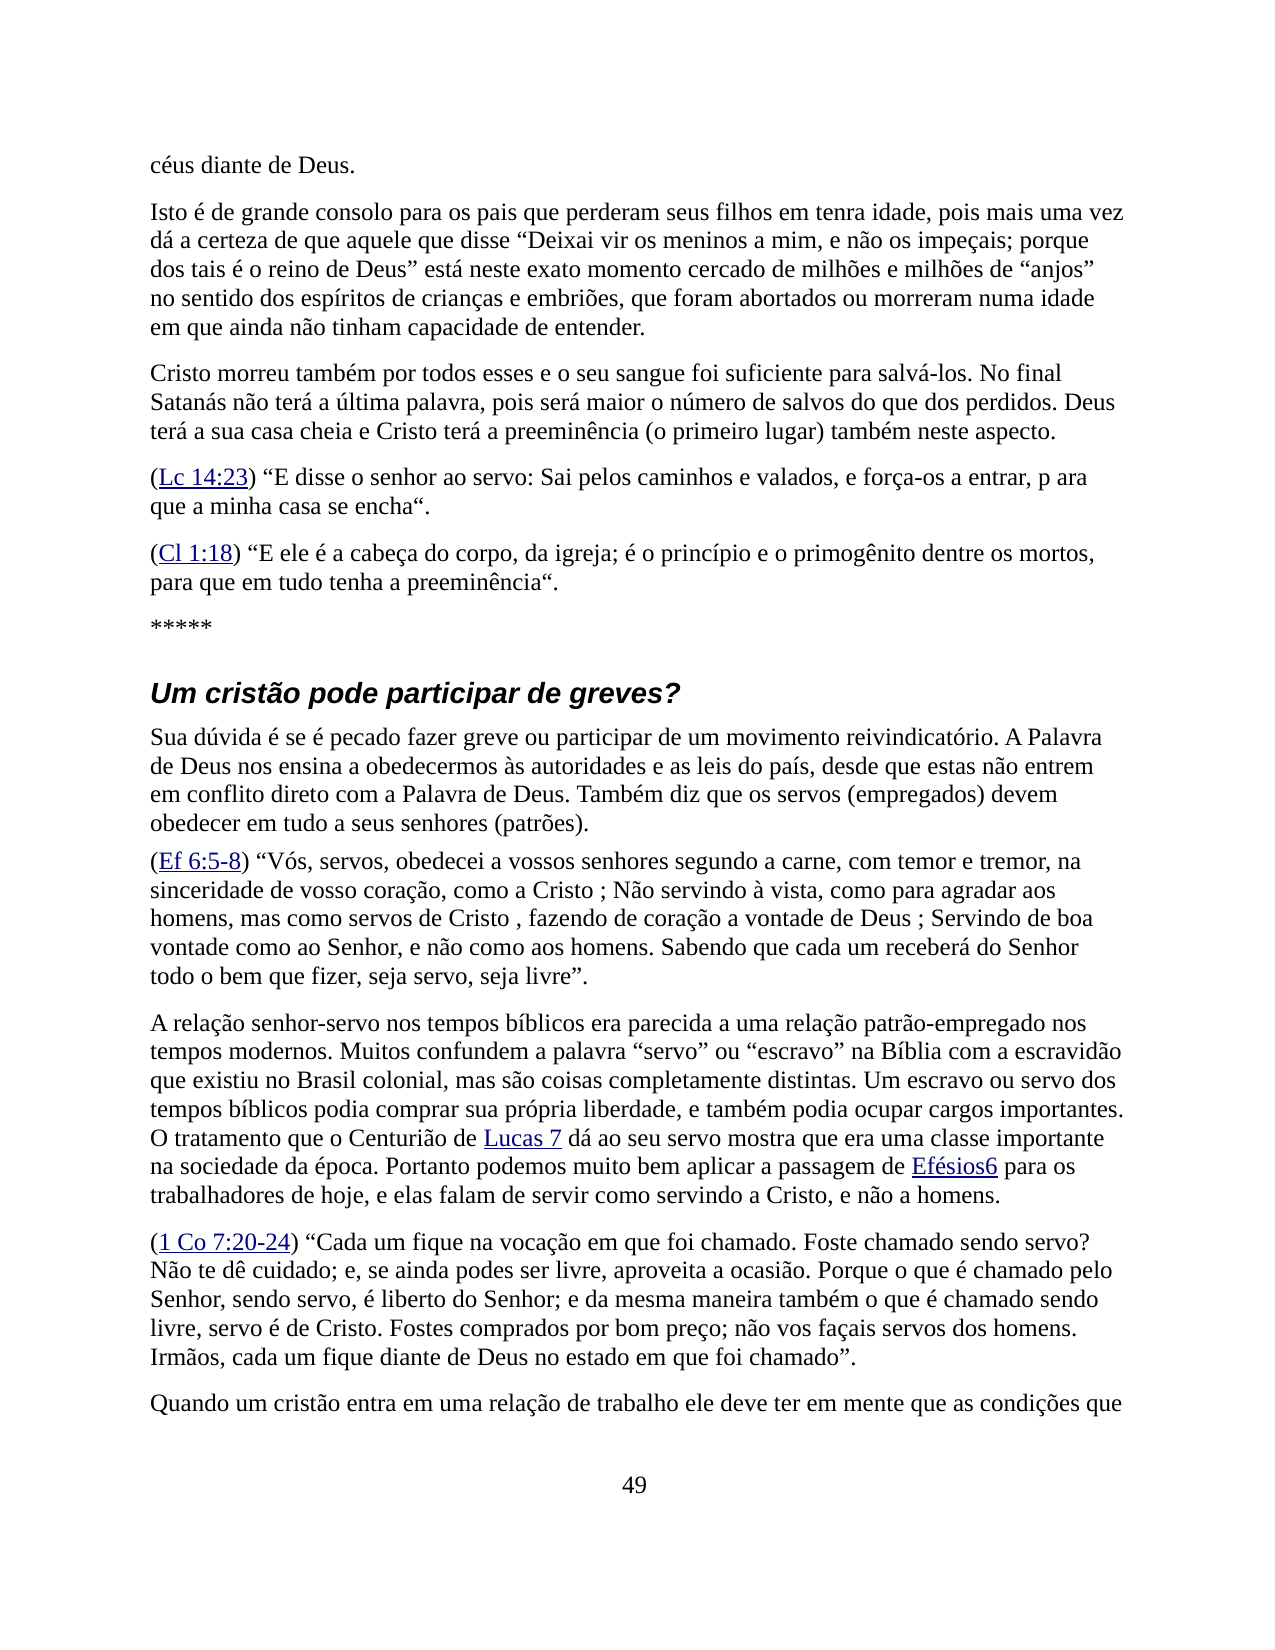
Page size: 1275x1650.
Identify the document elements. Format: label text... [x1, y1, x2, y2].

text A relação senhor-servo nos tempos bíblicos era parecida a uma relação patrão-empregado nos tempos modernos. Muitos confundem a palavra “servo” ou “escravo” na Bíblia com a escravidão que existiu no Brasil colonial, mas são coisas completamente distintas. Um escravo ou servo dos tempos bíblicos podia comprar sua própria liberdade, e também podia ocupar cargos importantes. O tratamento que o Centurião de Lucas 7 dá ao seu servo mostra que era uma classe importante na sociedade da época. Portanto podemos muito bem aplicar a passagem de Efésios6 para os trabalhadores de hoje, e elas falam de servir como servindo a Cristo, e não a homens. [150, 1008, 1125, 1209]
subtitle Um cristão pode participar de greves? [150, 676, 1125, 709]
text céus diante de Deus. [150, 150, 1125, 179]
text (Lc 14:23) “E disse o senhor ao servo: Sai pelos caminhos e valados, e força-os a entrar, p ara que a minha casa se encha“. [150, 462, 1125, 520]
text (Ef 6:5-8) “Vós, servos, obedecei a vossos senhores segundo a carne, com temor e tremor, na sinceridade de vosso coração, como a Cristo ; Não servindo à vista, como para agradar aos homens, mas como servos de Cristo , fazendo de coração a vontade de Deus ; Servindo de boa vontade como ao Senhor, e não como aos homens. Sabendo que cada um receberá do Senhor todo o bem que fizer, seja servo, seja livre”. [150, 846, 1125, 990]
text (1 Co 7:20-24) “Cada um fique na vocação em que foi chamado. Foste chamado sendo servo? Não te dê cuidado; e, se ainda podes ser livre, aproveita a ocasião. Porque o que é chamado pelo Senhor, sendo servo, é liberto do Senhor; e da mesma maneira também o que é chamado sendo livre, servo é de Cristo. Fostes comprados por bom preço; não vos façais servos dos homens. Irmãos, cada um fique diante de Deus no estado em que foi chamado”. [150, 1227, 1125, 1371]
text Cristo morreu também por todos esses e o seu sangue foi suficiente para salvá-los. No final Satanás não terá a última palavra, pois será maior o número de salvos do que dos perdidos. Deus terá a sua casa cheia e Cristo terá a preeminência (o primeiro lugar) também neste aspecto. [150, 358, 1125, 444]
text Sua dúvida é se é pecado fazer greve ou participar de um movimento reivindicatório. A Palavra de Deus nos ensina a obedecermos às autoridades e as leis do país, desde que estas não entrem em conflito direto com a Palavra de Deus. Também diz que os servos (empregados) devem obedecer em tudo a seus senhores (patrões). [150, 722, 1125, 837]
text Isto é de grande consolo para os pais que perderam seus filhos em tenra idade, pois mais uma vez dá a certeza de que aquele que disse “Deixai vir os meninos a mim, e não os impeçais; porque dos tais é o reino de Deus” está neste exato momento cercado de milhões e milhões de “anjos” no sentido dos espíritos de crianças e embriões, que foram abortados ou morreram numa idade em que ainda não tinham capacidade de entender. [150, 197, 1125, 340]
text Quando um cristão entra em uma relação de trabalho ele deve ter em mente que as condições que [150, 1388, 1125, 1417]
text ***** [150, 613, 1125, 642]
text (Cl 1:18) “E ele é a cabeça do corpo, da igreja; é o princípio e o primogênito dentre os mortos, para que em tudo tenha a preeminência“. [150, 538, 1125, 595]
